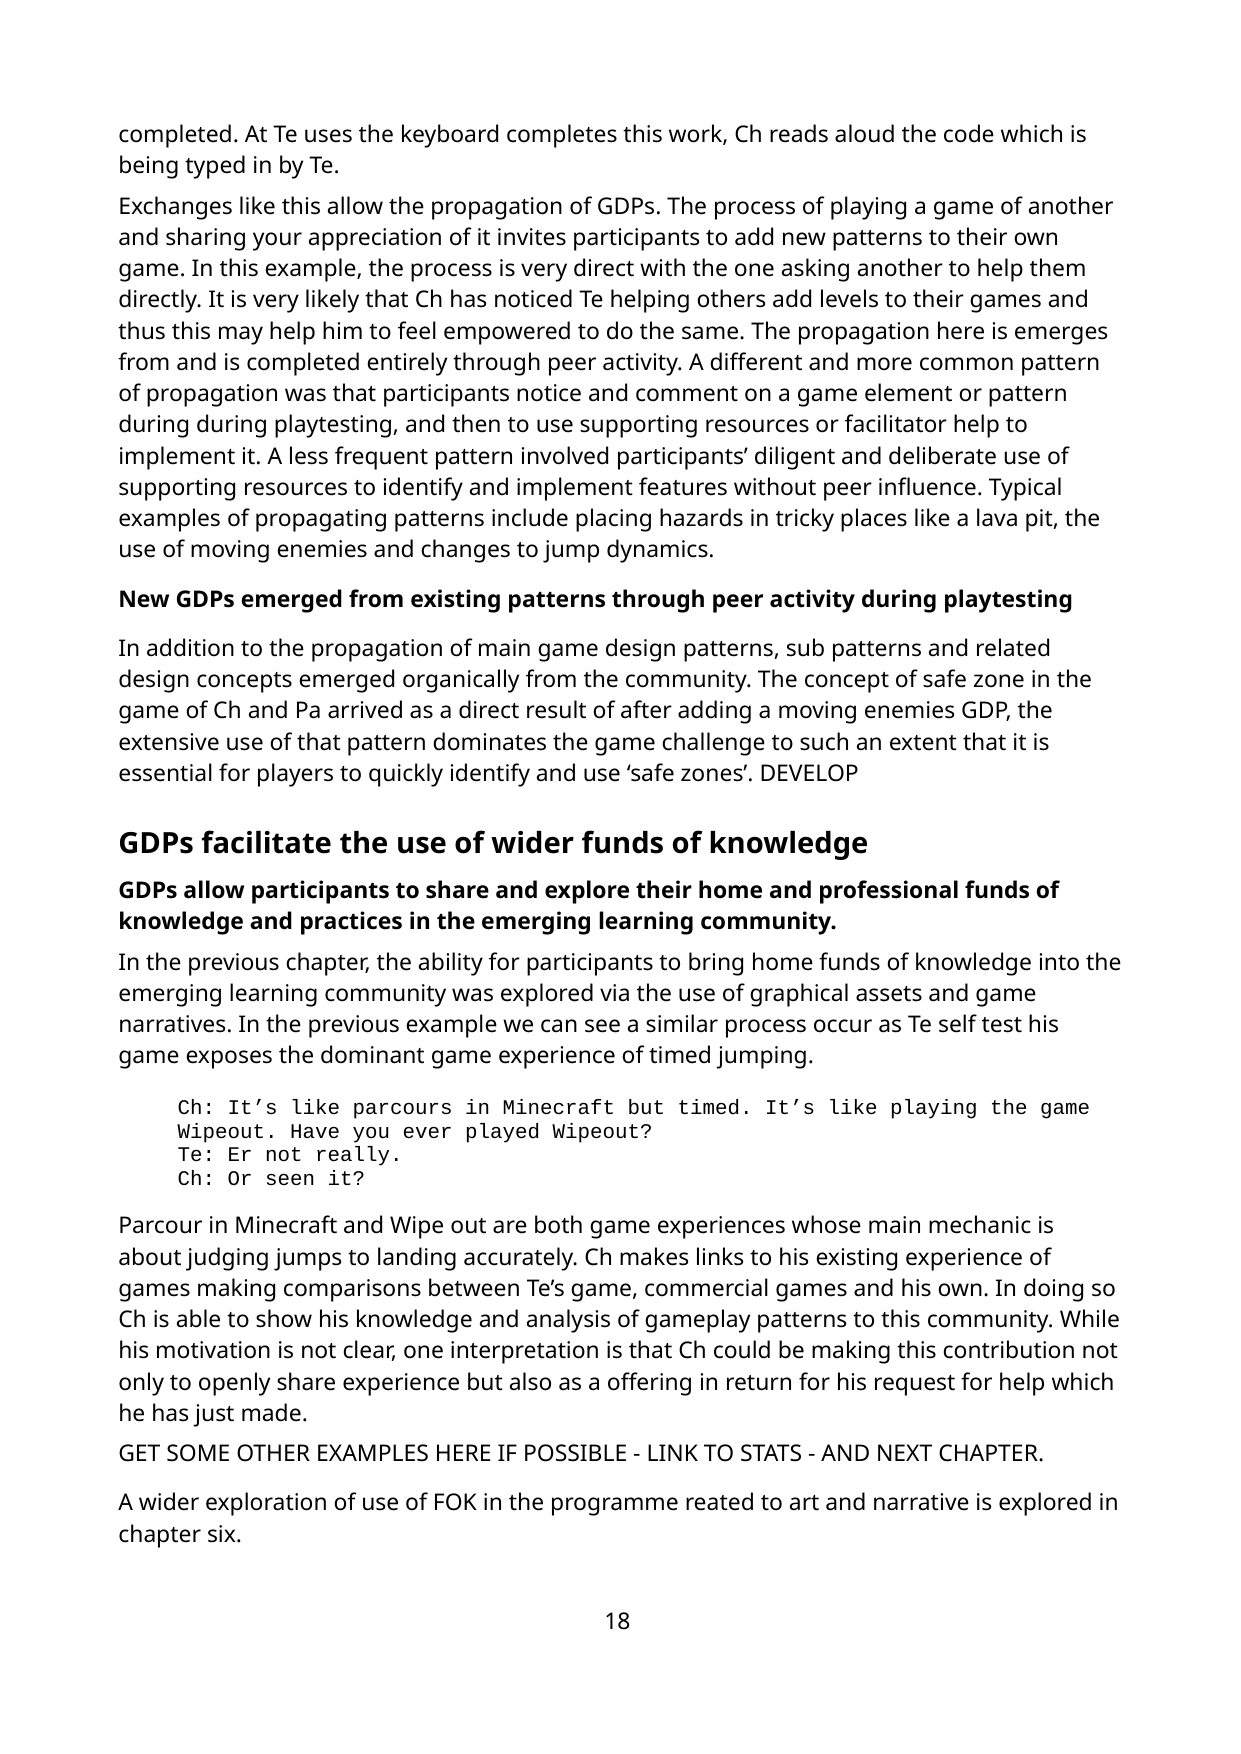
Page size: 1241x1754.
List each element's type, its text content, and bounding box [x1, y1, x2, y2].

text Ch: It’s like parcours in Minecraft but timed. It’s like playing the game Wipeout. Have you ever played Wipeout? [177, 1097, 1122, 1144]
subtitle GDPs facilitate the use of wider funds of knowledge [118, 822, 1122, 862]
text Parcour in Minecraft and Wipe out are both game experiences whose main mechanic is about judging jumps to landing accurately. Ch makes links to his existing experience of games making comparisons between Te’s game, commercial games and his own. In doing so Ch is able to show his knowledge and analysis of gameplay patterns to this community. While his motivation is not clear, one interpretation is that Ch could be making this contribution not only to openly share experience but also as a offering in return for his request for help which he has just made. [118, 1209, 1122, 1428]
text GDPs allow participants to share and explore their home and professional funds of knowledge and practices in the emerging learning community. [118, 874, 1122, 937]
text GET SOME OTHER EXAMPLES HERE IF POSSIBLE - LINK TO STATS - AND NEXT CHAPTER. [118, 1437, 1122, 1468]
text Ch: Or seen it? [177, 1168, 1122, 1192]
text A wider exploration of use of FOK in the programme reated to art and narrative is explored in chapter six. [118, 1486, 1122, 1549]
text Exchanges like this allow the propagation of GDPs. The process of playing a game of another and sharing your appreciation of it invites participants to add new patterns to their own game. In this example, the process is very direct with the one asking another to help them directly. It is very likely that Ch has noticed Te helping others add levels to their games and thus this may help him to feel empowered to do the same. The propagation here is emerges from and is completed entirely through peer activity. A different and more common pattern of propagation was that participants notice and comment on a game element or pattern during during playtesting, and then to use supporting resources or facilitator help to implement it. A less frequent pattern involved participants’ diligent and deliberate use of supporting resources to identify and implement features without peer influence. Typical examples of propagating patterns include placing hazards in tricky places like a lava pit, the use of moving enemies and changes to jump dynamics. [118, 189, 1122, 564]
text In the previous chapter, the ability for participants to bring home funds of knowledge into the emerging learning community was explored via the use of graphical assets and game narratives. In the previous example we can see a similar process occur as Te self test his game exposes the dominant game experience of timed jumping. [118, 946, 1122, 1071]
text In addition to the propagation of main game design patterns, sub patterns and related design concepts emerged organically from the community. The concept of safe zone in the game of Ch and Pa arrived as a direct result of after adding a moving enemies GDP, the extensive use of that pattern dominates the game challenge to such an extent that it is essential for players to quickly identify and use ‘safe zones’. DEVELOP [118, 632, 1122, 788]
text Te: Er not really. [177, 1144, 1122, 1168]
text completed. At Te uses the keyboard completes this work, Ch reads aloud the code which is being typed in by Te. [118, 118, 1122, 181]
text New GDPs emerged from existing patterns through peer activity during playtesting [118, 582, 1122, 614]
